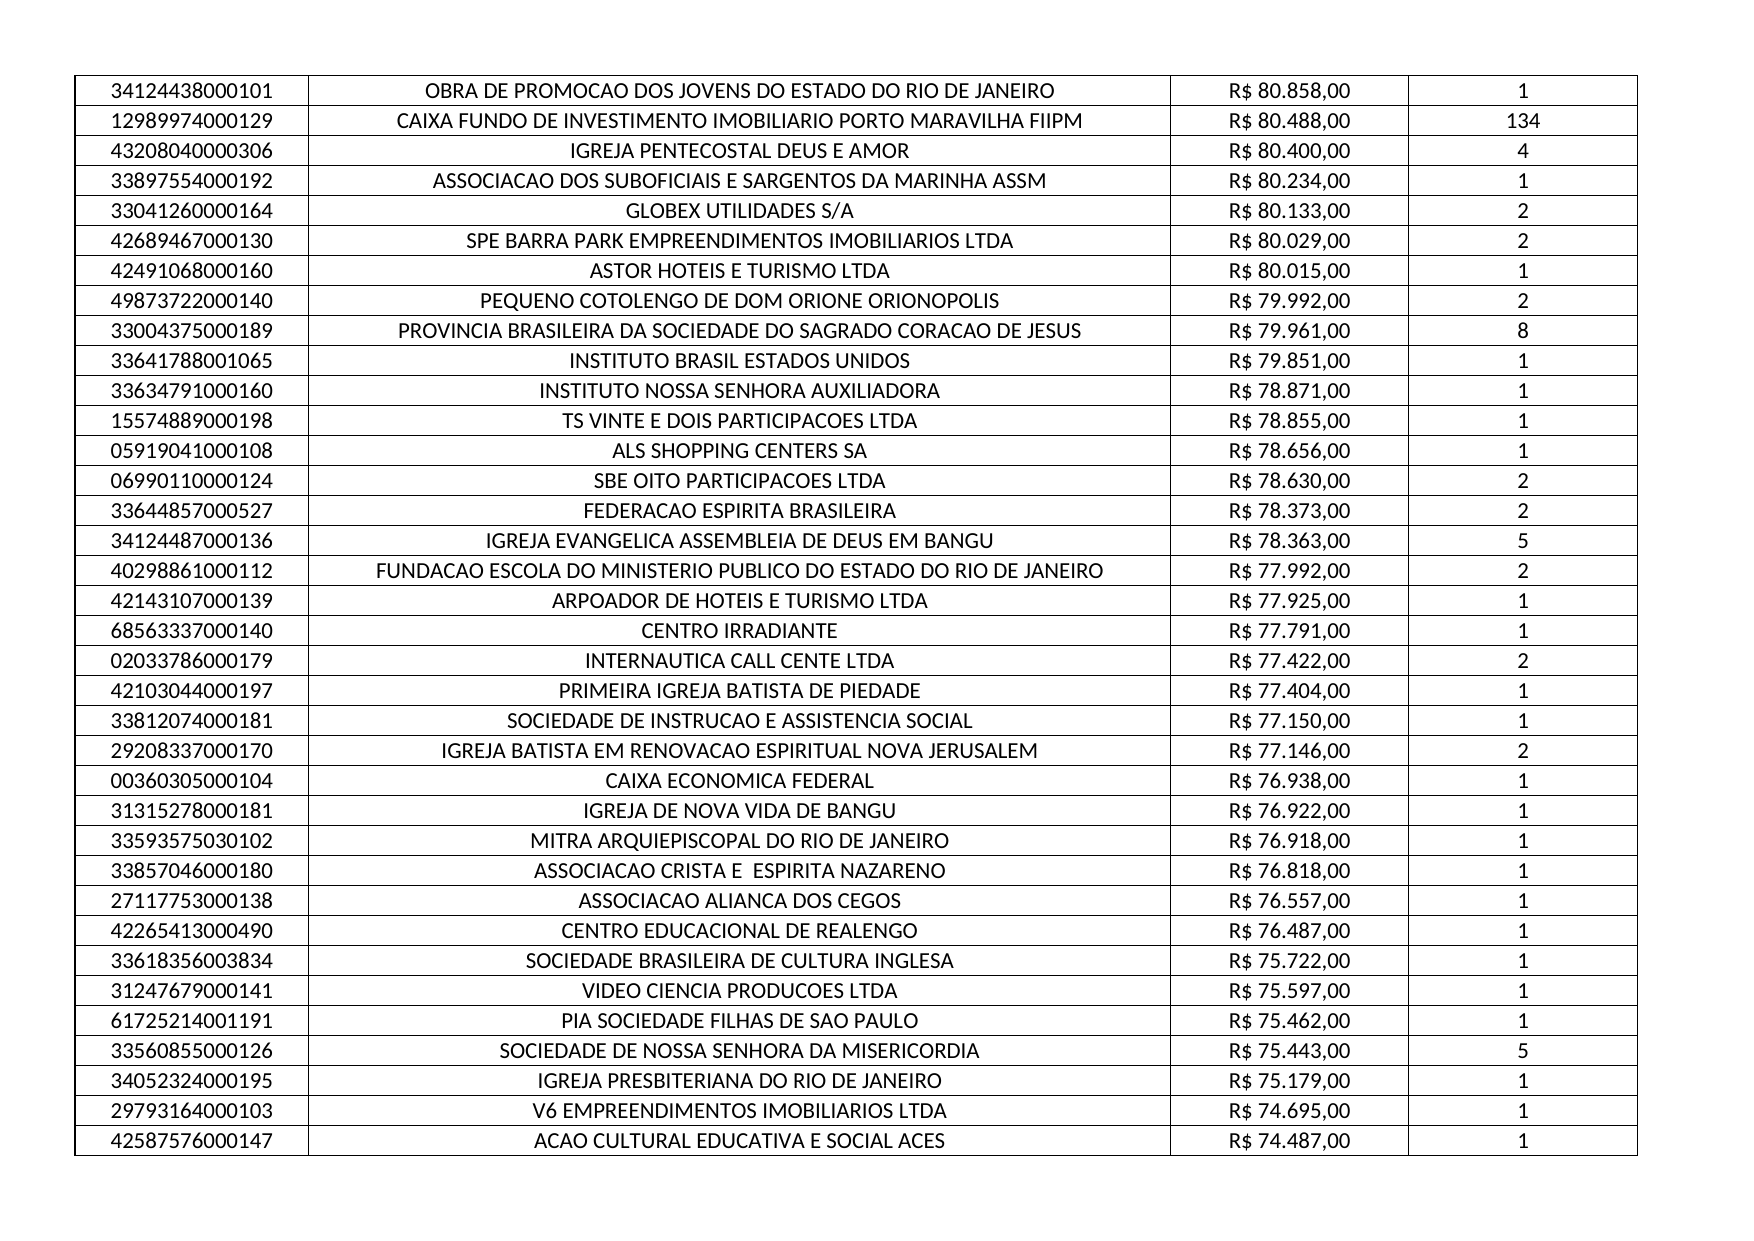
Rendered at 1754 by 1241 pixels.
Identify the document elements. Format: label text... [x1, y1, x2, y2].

table_cell R$ 76.918,00 [1171, 826, 1408, 855]
table_cell 06990110000124 [76, 466, 308, 495]
table_cell 2 [1409, 196, 1637, 225]
table_cell 33593575030102 [76, 826, 308, 855]
table_cell 34124487000136 [76, 526, 308, 555]
table_cell R$ 77.422,00 [1171, 646, 1408, 675]
table_cell R$ 76.922,00 [1171, 796, 1408, 825]
table_cell 1 [1409, 616, 1637, 645]
table_cell IGREJA PENTECOSTAL DEUS E AMOR [309, 136, 1170, 165]
table_cell 2 [1409, 226, 1637, 255]
table_cell 33897554000192 [76, 166, 308, 195]
table_cell PIA SOCIEDADE FILHAS DE SAO PAULO [309, 1006, 1170, 1035]
table_cell 1 [1409, 676, 1637, 705]
table_cell R$ 75.597,00 [1171, 976, 1408, 1005]
table_cell 5 [1409, 1036, 1637, 1065]
table_cell R$ 74.487,00 [1171, 1126, 1408, 1155]
table_cell 2 [1409, 736, 1637, 765]
table_cell PEQUENO COTOLENGO DE DOM ORIONE ORIONOPOLIS [309, 286, 1170, 315]
table_cell R$ 76.938,00 [1171, 766, 1408, 795]
table_cell 1 [1409, 976, 1637, 1005]
table_cell 29793164000103 [76, 1096, 308, 1125]
table_cell INSTITUTO BRASIL ESTADOS UNIDOS [309, 346, 1170, 375]
table_cell 1 [1409, 376, 1637, 405]
table_cell V6 EMPREENDIMENTOS IMOBILIARIOS LTDA [309, 1096, 1170, 1125]
table_cell 1 [1409, 586, 1637, 615]
table_cell R$ 76.557,00 [1171, 886, 1408, 915]
table_cell 2 [1409, 286, 1637, 315]
table_cell 5 [1409, 526, 1637, 555]
table_cell R$ 78.656,00 [1171, 436, 1408, 465]
table_cell ASSOCIACAO ALIANCA DOS CEGOS [309, 886, 1170, 915]
table_cell PROVINCIA BRASILEIRA DA SOCIEDADE DO SAGRADO CORACAO DE JESUS [309, 316, 1170, 345]
table_cell 2 [1409, 646, 1637, 675]
table_cell R$ 78.630,00 [1171, 466, 1408, 495]
table_cell 33634791000160 [76, 376, 308, 405]
table_cell 33857046000180 [76, 856, 308, 885]
table_cell 33644857000527 [76, 496, 308, 525]
table_cell R$ 80.488,00 [1171, 106, 1408, 135]
table_cell FEDERACAO ESPIRITA BRASILEIRA [309, 496, 1170, 525]
table_cell 34124438000101 [76, 76, 308, 105]
table_cell TS VINTE E DOIS PARTICIPACOES LTDA [309, 406, 1170, 435]
table_cell SPE BARRA PARK EMPREENDIMENTOS IMOBILIARIOS LTDA [309, 226, 1170, 255]
table_cell INTERNAUTICA CALL CENTE LTDA [309, 646, 1170, 675]
table_cell MITRA ARQUIEPISCOPAL DO RIO DE JANEIRO [309, 826, 1170, 855]
table_cell ARPOADOR DE HOTEIS E TURISMO LTDA [309, 586, 1170, 615]
table_cell IGREJA DE NOVA VIDA DE BANGU [309, 796, 1170, 825]
table_cell 33812074000181 [76, 706, 308, 735]
table_cell R$ 76.818,00 [1171, 856, 1408, 885]
table_cell 1 [1409, 1126, 1637, 1155]
table_cell 1 [1409, 1006, 1637, 1035]
table_cell 1 [1409, 706, 1637, 735]
table_cell R$ 78.855,00 [1171, 406, 1408, 435]
table_cell 1 [1409, 886, 1637, 915]
table_cell R$ 77.150,00 [1171, 706, 1408, 735]
table_cell 42491068000160 [76, 256, 308, 285]
table_cell CAIXA FUNDO DE INVESTIMENTO IMOBILIARIO PORTO MARAVILHA FIIPM [309, 106, 1170, 135]
table_cell 1 [1409, 346, 1637, 375]
table_cell SBE OITO PARTICIPACOES LTDA [309, 466, 1170, 495]
table_cell 2 [1409, 496, 1637, 525]
table_cell 31315278000181 [76, 796, 308, 825]
table_cell 42689467000130 [76, 226, 308, 255]
table_cell R$ 79.961,00 [1171, 316, 1408, 345]
table_cell 1 [1409, 256, 1637, 285]
table_cell 1 [1409, 856, 1637, 885]
table_cell 15574889000198 [76, 406, 308, 435]
table_cell 42265413000490 [76, 916, 308, 945]
table_cell R$ 80.029,00 [1171, 226, 1408, 255]
table_cell 43208040000306 [76, 136, 308, 165]
table_cell CENTRO EDUCACIONAL DE REALENGO [309, 916, 1170, 945]
table_cell R$ 77.992,00 [1171, 556, 1408, 585]
table_cell R$ 78.363,00 [1171, 526, 1408, 555]
table_cell R$ 79.992,00 [1171, 286, 1408, 315]
table_cell IGREJA EVANGELICA ASSEMBLEIA DE DEUS EM BANGU [309, 526, 1170, 555]
table_cell 33618356003834 [76, 946, 308, 975]
table_cell IGREJA PRESBITERIANA DO RIO DE JANEIRO [309, 1066, 1170, 1095]
table_cell INSTITUTO NOSSA SENHORA AUXILIADORA [309, 376, 1170, 405]
table_cell 31247679000141 [76, 976, 308, 1005]
table_cell R$ 78.871,00 [1171, 376, 1408, 405]
table_cell FUNDACAO ESCOLA DO MINISTERIO PUBLICO DO ESTADO DO RIO DE JANEIRO [309, 556, 1170, 585]
table_cell R$ 77.146,00 [1171, 736, 1408, 765]
table_cell IGREJA BATISTA EM RENOVACAO ESPIRITUAL NOVA JERUSALEM [309, 736, 1170, 765]
table_cell 49873722000140 [76, 286, 308, 315]
table_cell CAIXA ECONOMICA FEDERAL [309, 766, 1170, 795]
table_cell 61725214001191 [76, 1006, 308, 1035]
table_cell 1 [1409, 766, 1637, 795]
table_cell SOCIEDADE BRASILEIRA DE CULTURA INGLESA [309, 946, 1170, 975]
table_cell R$ 76.487,00 [1171, 916, 1408, 945]
table_cell OBRA DE PROMOCAO DOS JOVENS DO ESTADO DO RIO DE JANEIRO [309, 76, 1170, 105]
table_cell 40298861000112 [76, 556, 308, 585]
table_cell R$ 75.462,00 [1171, 1006, 1408, 1035]
table_cell R$ 80.234,00 [1171, 166, 1408, 195]
table_cell 1 [1409, 796, 1637, 825]
table_cell SOCIEDADE DE INSTRUCAO E ASSISTENCIA SOCIAL [309, 706, 1170, 735]
table_cell 12989974000129 [76, 106, 308, 135]
table_cell R$ 75.443,00 [1171, 1036, 1408, 1065]
table_cell 33041260000164 [76, 196, 308, 225]
table_cell CENTRO IRRADIANTE [309, 616, 1170, 645]
table_cell 2 [1409, 466, 1637, 495]
table_cell R$ 79.851,00 [1171, 346, 1408, 375]
table_cell PRIMEIRA IGREJA BATISTA DE PIEDADE [309, 676, 1170, 705]
table_cell 68563337000140 [76, 616, 308, 645]
table_cell R$ 80.133,00 [1171, 196, 1408, 225]
table_cell 1 [1409, 916, 1637, 945]
table_cell ALS SHOPPING CENTERS SA [309, 436, 1170, 465]
table_cell 1 [1409, 826, 1637, 855]
table_cell 1 [1409, 406, 1637, 435]
table_cell R$ 80.858,00 [1171, 76, 1408, 105]
table_cell 1 [1409, 1066, 1637, 1095]
table_cell 2 [1409, 556, 1637, 585]
table_cell SOCIEDADE DE NOSSA SENHORA DA MISERICORDIA [309, 1036, 1170, 1065]
table_cell ACAO CULTURAL EDUCATIVA E SOCIAL ACES [309, 1126, 1170, 1155]
table_cell R$ 75.179,00 [1171, 1066, 1408, 1095]
table_cell 42587576000147 [76, 1126, 308, 1155]
table_cell GLOBEX UTILIDADES S/A [309, 196, 1170, 225]
table_cell 4 [1409, 136, 1637, 165]
table_cell R$ 74.695,00 [1171, 1096, 1408, 1125]
table_cell 1 [1409, 1096, 1637, 1125]
table_cell 42143107000139 [76, 586, 308, 615]
table_cell ASSOCIACAO DOS SUBOFICIAIS E SARGENTOS DA MARINHA ASSM [309, 166, 1170, 195]
table_cell 33641788001065 [76, 346, 308, 375]
table_cell 1 [1409, 166, 1637, 195]
table_cell VIDEO CIENCIA PRODUCOES LTDA [309, 976, 1170, 1005]
table_cell R$ 80.015,00 [1171, 256, 1408, 285]
table_cell R$ 75.722,00 [1171, 946, 1408, 975]
table_cell 8 [1409, 316, 1637, 345]
table_cell 33004375000189 [76, 316, 308, 345]
table_cell 29208337000170 [76, 736, 308, 765]
table_cell R$ 78.373,00 [1171, 496, 1408, 525]
table_cell R$ 77.925,00 [1171, 586, 1408, 615]
table_cell ASSOCIACAO CRISTA E ESPIRITA NAZARENO [309, 856, 1170, 885]
table_cell 00360305000104 [76, 766, 308, 795]
table_cell 34052324000195 [76, 1066, 308, 1095]
table_cell 1 [1409, 76, 1637, 105]
table_cell 42103044000197 [76, 676, 308, 705]
table_cell R$ 80.400,00 [1171, 136, 1408, 165]
table_cell R$ 77.404,00 [1171, 676, 1408, 705]
table_cell 27117753000138 [76, 886, 308, 915]
table_cell 33560855000126 [76, 1036, 308, 1065]
table_cell ASTOR HOTEIS E TURISMO LTDA [309, 256, 1170, 285]
table_cell 05919041000108 [76, 436, 308, 465]
table_cell 134 [1409, 106, 1637, 135]
table_cell R$ 77.791,00 [1171, 616, 1408, 645]
table_cell 1 [1409, 946, 1637, 975]
table_cell 1 [1409, 436, 1637, 465]
table_cell 02033786000179 [76, 646, 308, 675]
